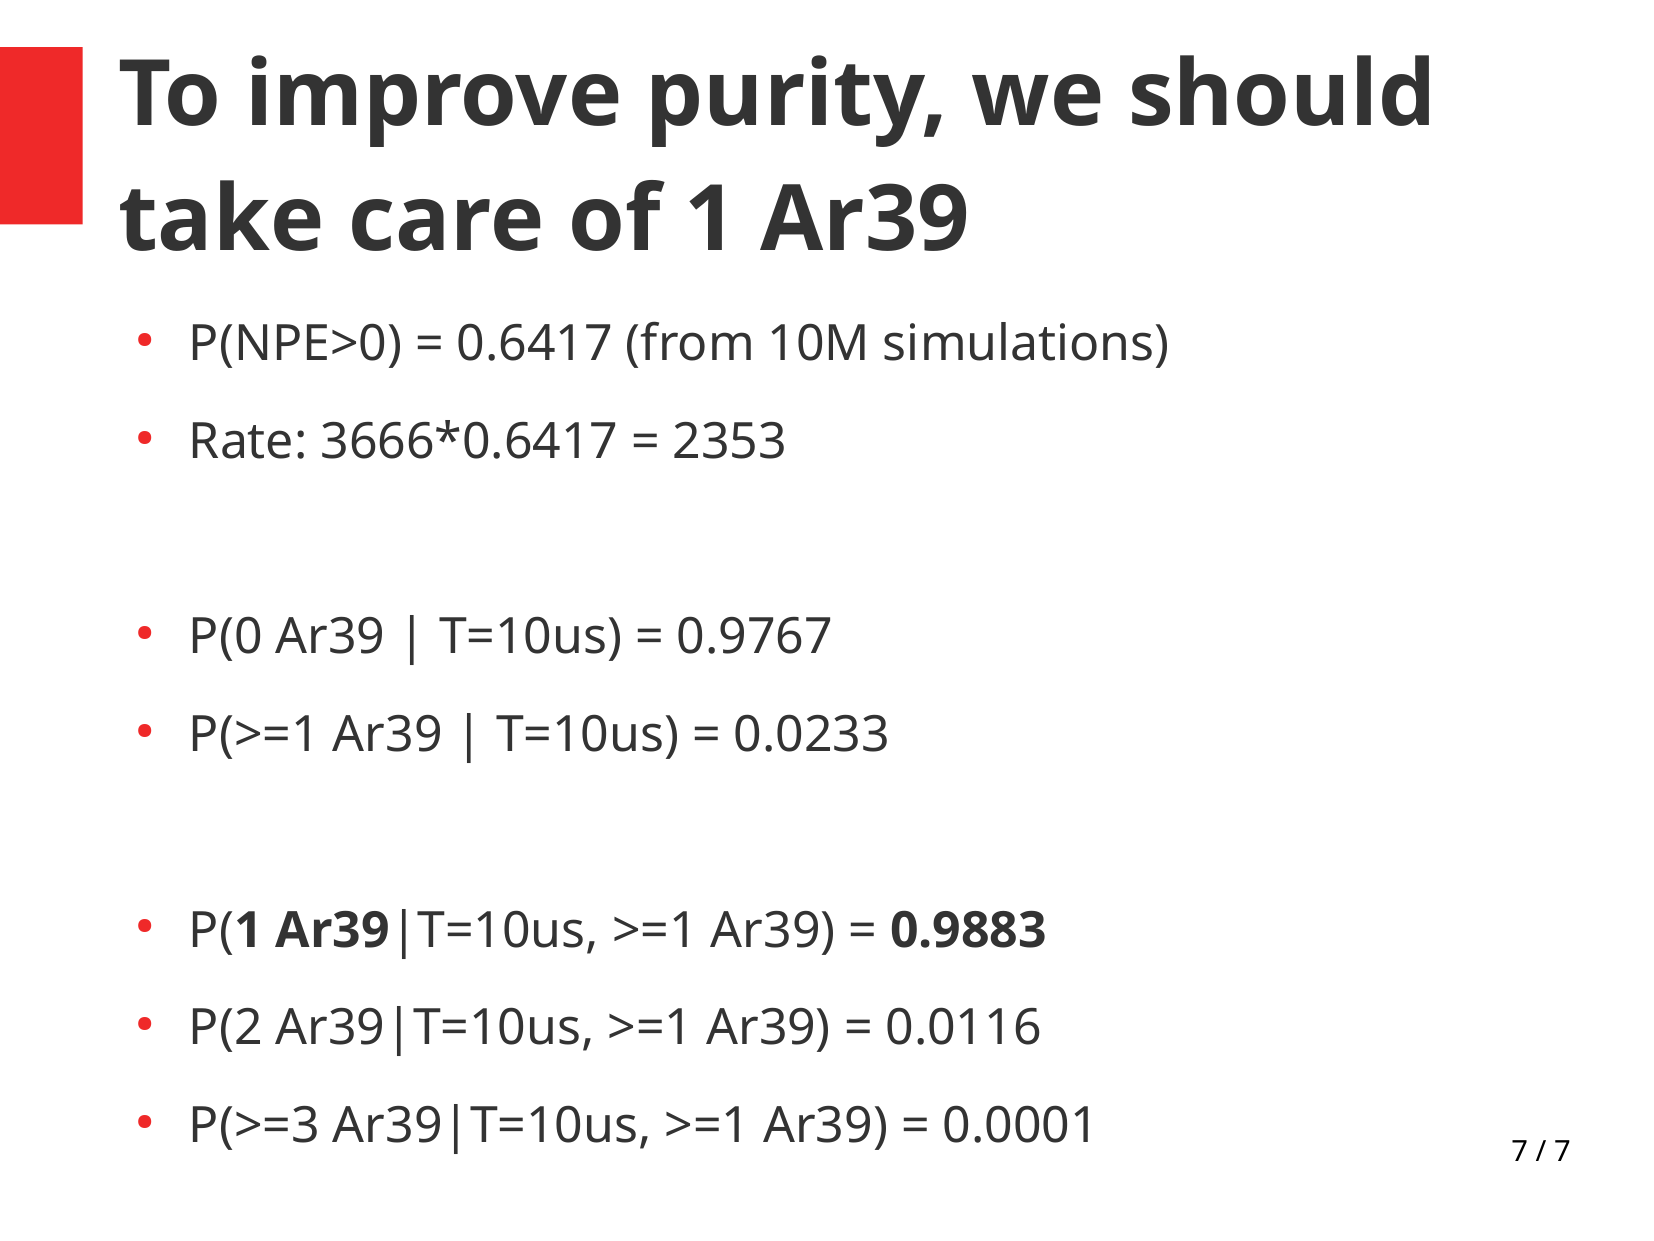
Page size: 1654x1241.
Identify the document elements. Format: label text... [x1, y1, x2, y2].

title To improve purity, we should take care of 1 Ar39 [118, 45, 1571, 260]
list P(NPE>0) = 0.6417 (from 10M simulations) Rate: 3666*0.6417 = 2353 P(0 Ar39 | T=10us) = 0.9767 P(>=1 Ar39 | T=10us) = 0.0233 P(1 Ar39|T=10us, >=1 Ar39) = 0.9883 P(2 Ar39|T=10us, >=1 Ar39) = 0.0116 P(>=3 Ar39|T=10us, >=1 Ar39) = 0.0001 [118, 307, 1536, 1158]
